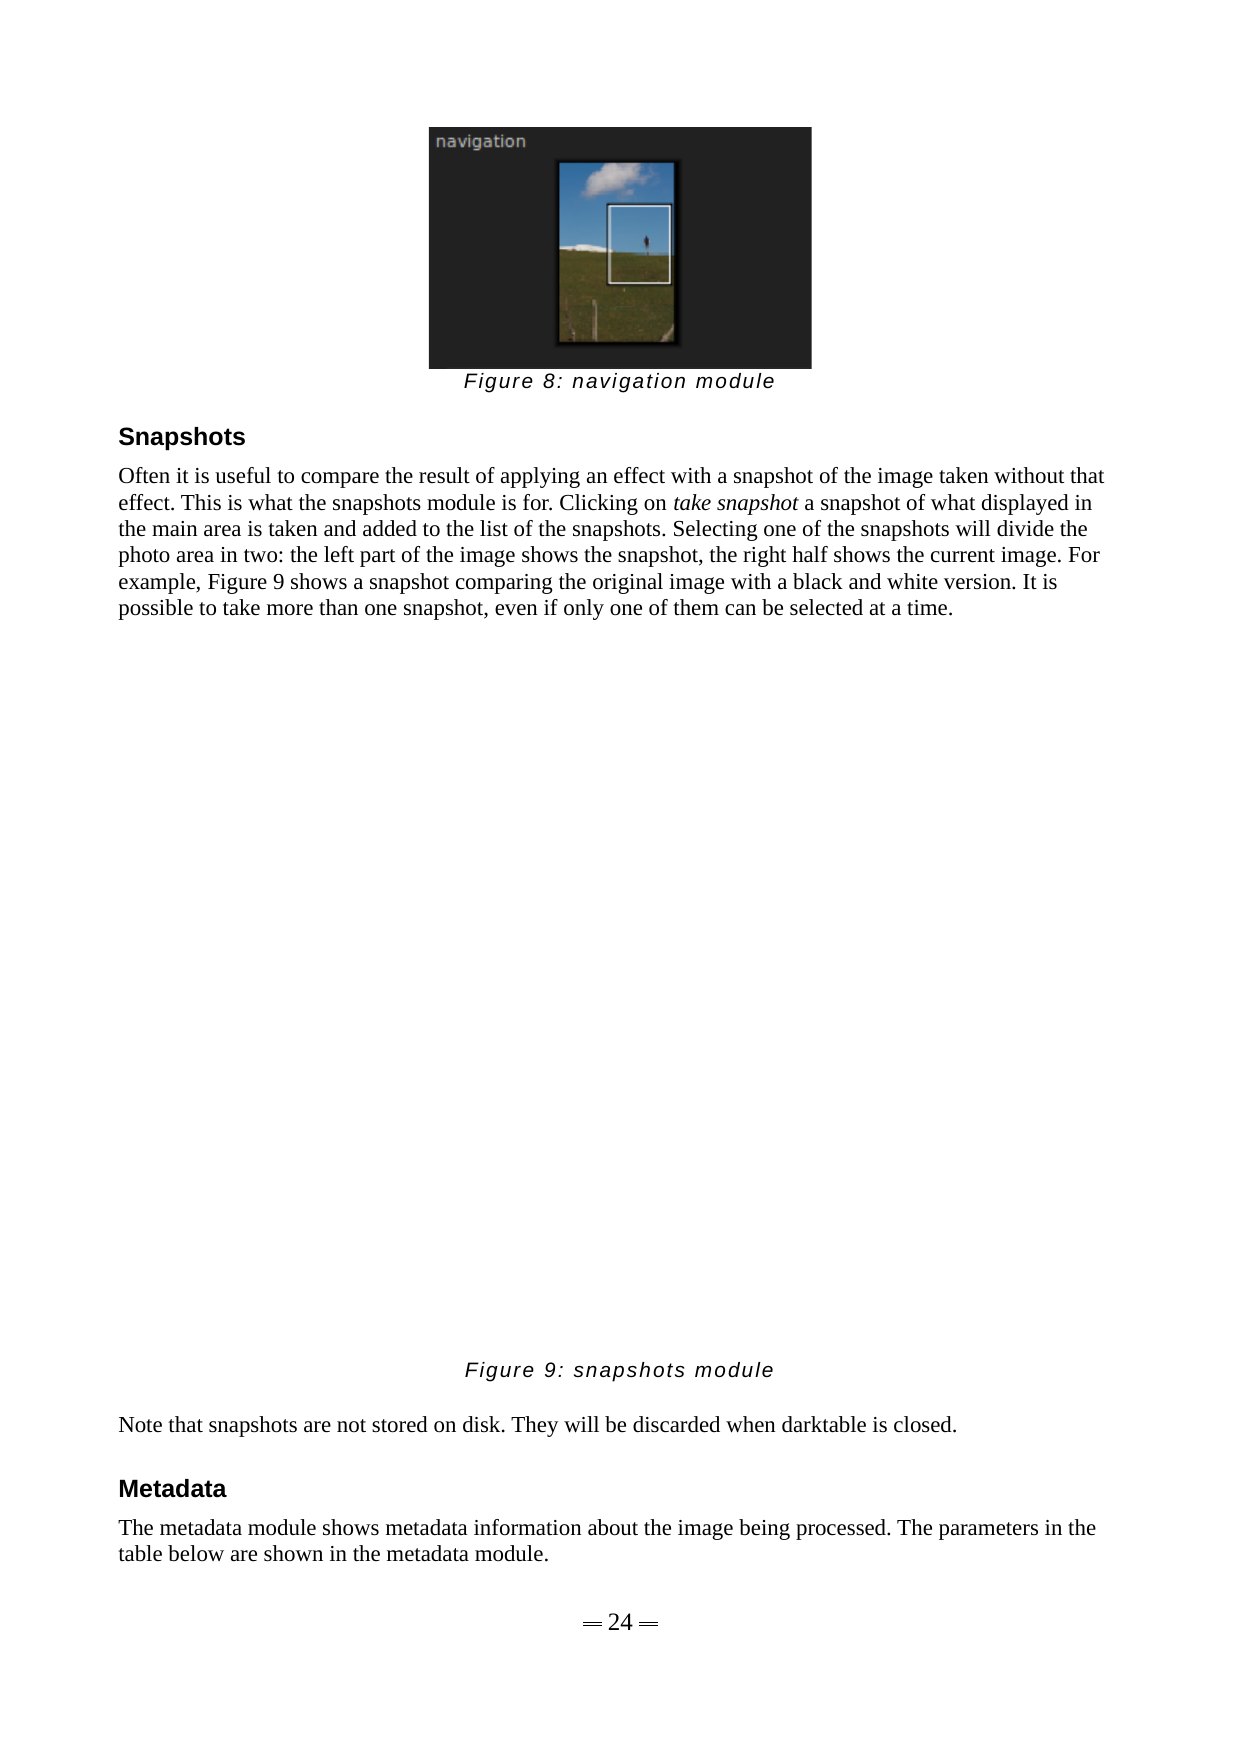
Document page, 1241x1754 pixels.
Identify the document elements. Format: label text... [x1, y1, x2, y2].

text Note that snapshots are not stored on disk. They will be discarded when darktable is closed. [118, 1382, 1122, 1437]
text The metadata module shows metadata information about the image being processed. The parameters in the table below are shown in the metadata module. [118, 1514, 1122, 1567]
subtitle Snapshots [118, 116, 1122, 451]
text Often it is useful to compare the result of applying an effect with a snapshot of the image taken without that effect. This is what the snapshots module is for. Clicking on take snapshot a snapshot of what displayed in the main area is taken and added to the list of the snapshots. Selecting one of the snapshots will divide the photo area in two: the left part of the image shows the snapshot, the right half shows the current image. For example, Figure 9 shows a snapshot comparing the original image with a black and white version. It is possible to take more than one snapshot, even if only one of them can be selected at a time. [118, 462, 1122, 621]
text Figure 9: snapshots module [118, 645, 1122, 1382]
subtitle Metadata [118, 1474, 1122, 1502]
text [118, 633, 1122, 645]
text Figure 8: navigation module [429, 369, 811, 392]
picture [428, 127, 812, 369]
